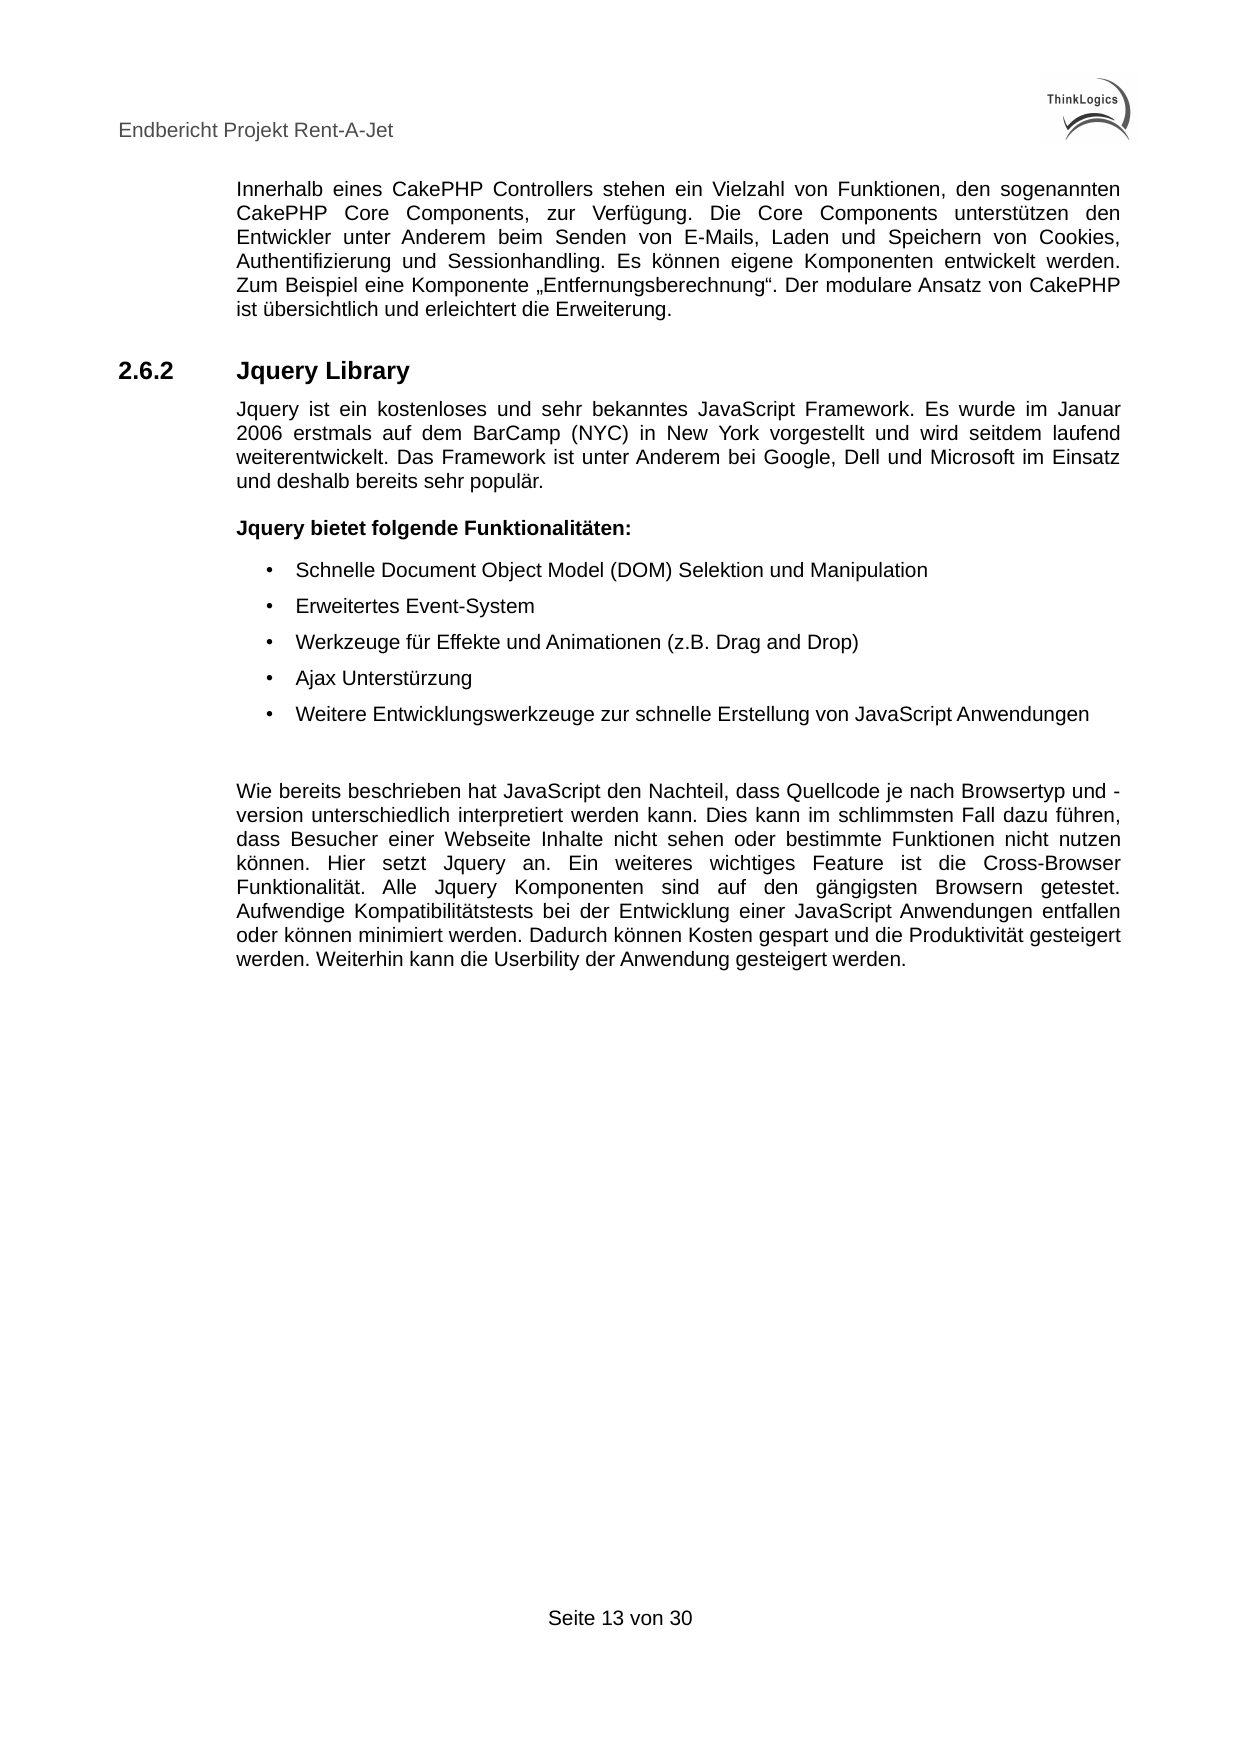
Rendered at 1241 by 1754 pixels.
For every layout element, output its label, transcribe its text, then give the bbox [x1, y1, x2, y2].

text Jquery bietet folgende Funktionalitäten: [236, 516, 1122, 540]
list Schnelle Document Object Model (DOM) Selektion und Manipulation [266, 558, 1122, 582]
text Innerhalb eines CakePHP Controllers stehen ein Vielzahl von Funktionen, den sogenannten CakePHP Core Components, zur Verfügung. Die Core Components unterstützen den Entwickler unter Anderem beim Senden von E-Mails, Laden und Speichern von Cookies, Authentifizierung und Sessionhandling. Es können eigene Komponenten entwickelt werden. Zum Beispiel eine Komponente „Entfernungsberechnung“. Der modulare Ansatz von CakePHP ist übersichtlich und erleichtert die Erweiterung. [236, 177, 1122, 321]
text Jquery ist ein kostenloses und sehr bekanntes JavaScript Framework. Es wurde im Januar 2006 erstmals auf dem BarCamp (NYC) in New York vorgestellt und wird seitdem laufend weiterentwickelt. Das Framework ist unter Anderem bei Google, Dell und Microsoft im Einsatz und deshalb bereits sehr populär. [236, 397, 1122, 493]
subtitle Jquery Library [118, 356, 1122, 385]
list Erweitertes Event-System [266, 594, 1122, 618]
list Weitere Entwicklungswerkzeuge zur schnelle Erstellung von JavaScript Anwendungen [266, 702, 1122, 726]
list Werkzeuge für Effekte und Animationen (z.B. Drag and Drop) [266, 630, 1122, 654]
list Ajax Unterstürzung [266, 666, 1122, 690]
text Wie bereits beschrieben hat JavaScript den Nachteil, dass Quellcode je nach Browsertyp und -version unterschiedlich interpretiert werden kann. Dies kann im schlimmsten Fall dazu führen, dass Besucher einer Webseite Inhalte nicht sehen oder bestimmte Funktionen nicht nutzen können. Hier setzt Jquery an. Ein weiteres wichtiges Feature ist die Cross-Browser Funktionalität. Alle Jquery Komponenten sind auf den gängigsten Browsern getestet. Aufwendige Kompatibilitätstests bei der Entwicklung einer JavaScript Anwendungen entfallen oder können minimiert werden. Dadurch können Kosten gespart und die Produktivität gesteigert werden. Weiterhin kann die Userbility der Anwendung gesteigert werden. [236, 779, 1122, 971]
